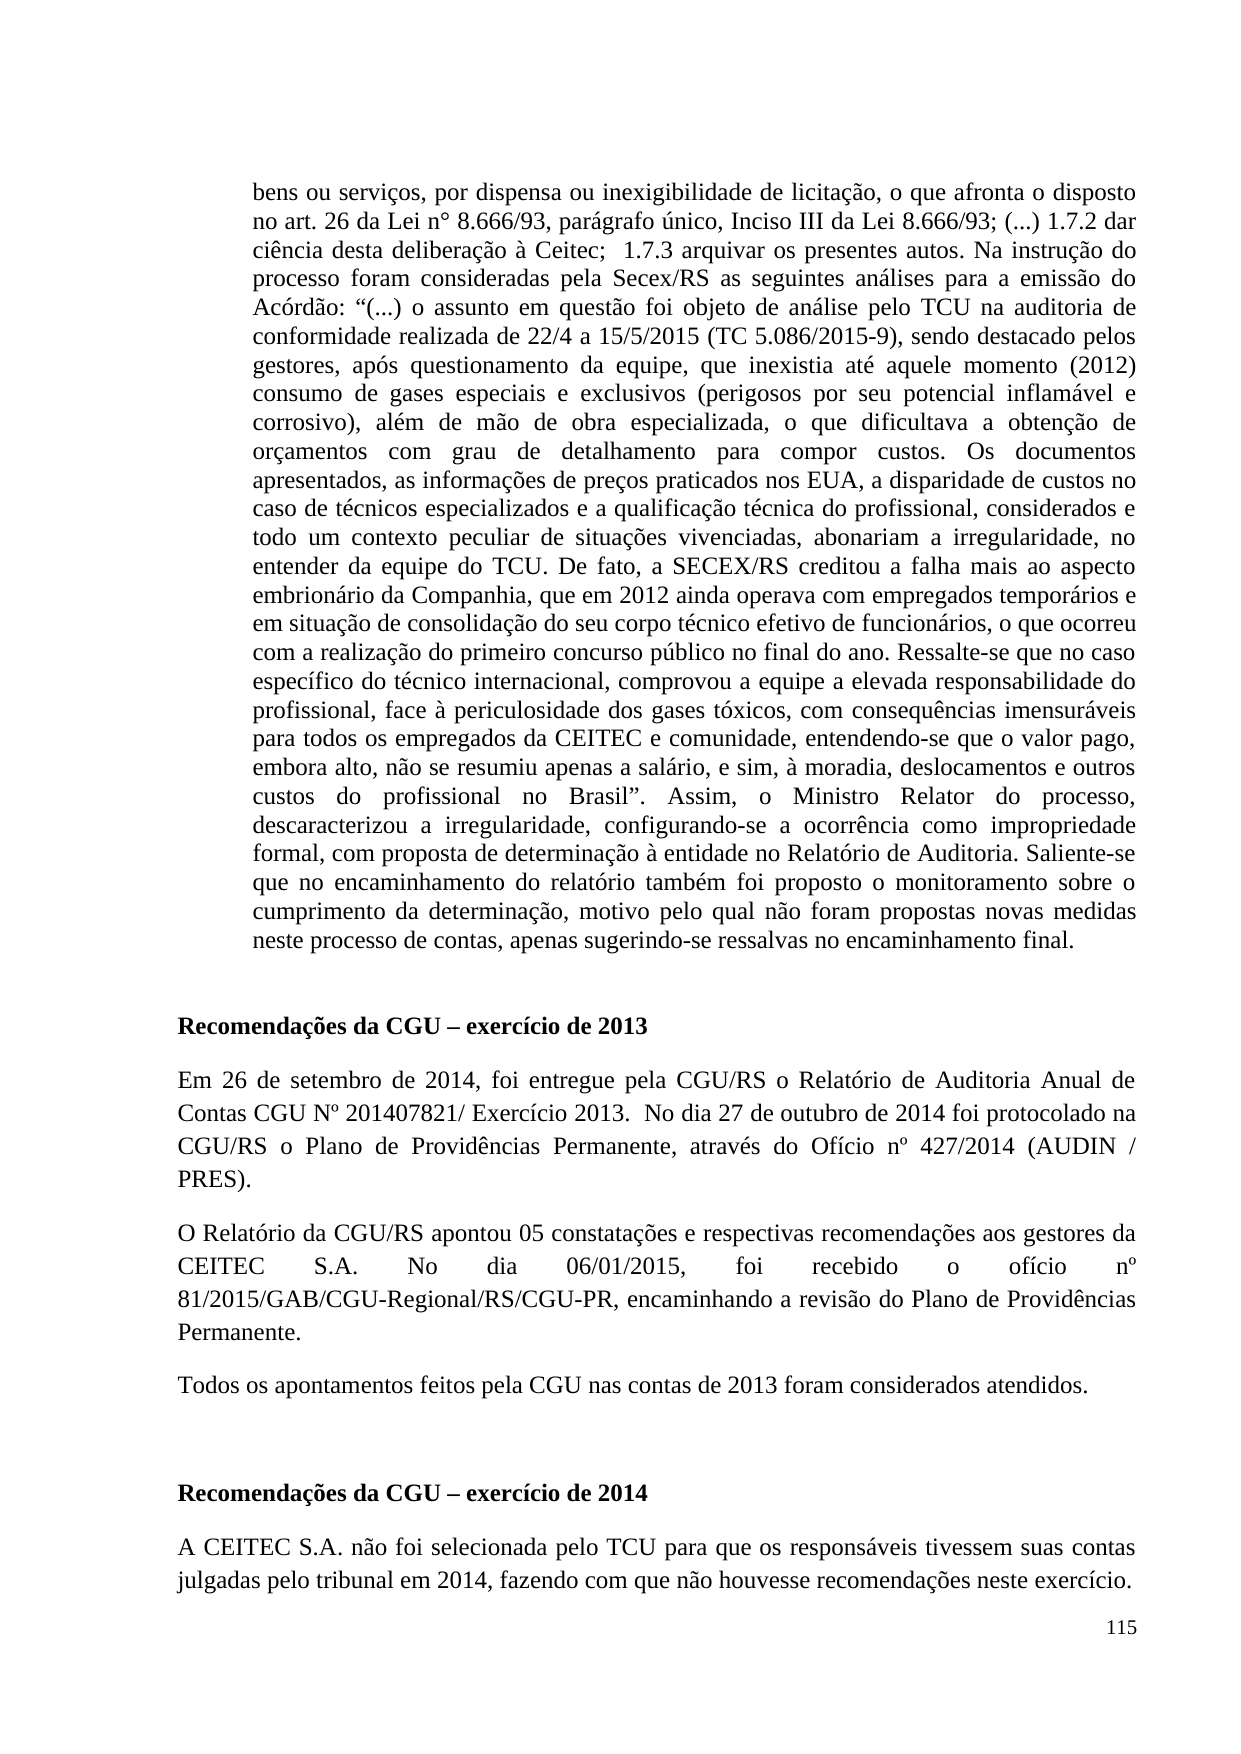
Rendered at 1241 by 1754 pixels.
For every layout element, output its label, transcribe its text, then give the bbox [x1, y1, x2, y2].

text Recomendações da CGU – exercício de 2014 [177, 1478, 1137, 1507]
text A CEITEC S.A. não foi selecionada pelo TCU para que os responsáveis tivessem suas contas julgadas pelo tribunal em 2014, fazendo com que não houvesse recomendações neste exercício. [177, 1532, 1137, 1594]
text Todos os apontamentos feitos pela CGU nas contas de 2013 foram considerados atendidos. [177, 1371, 1137, 1399]
text Em 26 de setembro de 2014, foi entregue pela CGU/RS o Relatório de Auditoria Anual de Contas CGU Nº 201407821/ Exercício 2013. No dia 27 de outubro de 2014 foi protocolado na CGU/RS o Plano de Providências Permanente, através do Ofício nº 427/2014 (AUDIN / PRES). [177, 1065, 1137, 1193]
text O Relatório da CGU/RS apontou 05 constatações e respectivas recomendações aos gestores da CEITEC S.A. No dia 06/01/2015, foi recebido o ofício nº 81/2015/GAB/CGU-Regional/RS/CGU-PR, encaminhando a revisão do Plano de Providências Permanente. [177, 1218, 1137, 1346]
text bens ou serviços, por dispensa ou inexigibilidade de licitação, o que afronta o disposto no art. 26 da Lei n° 8.666/93, parágrafo único, Inciso III da Lei 8.666/93; (...) 1.7.2 dar ciência desta deliberação à Ceitec; 1.7.3 arquivar os presentes autos. Na instrução do processo foram consideradas pela Secex/RS as seguintes análises para a emissão do Acórdão: “(...) o assunto em questão foi objeto de análise pelo TCU na auditoria de conformidade realizada de 22/4 a 15/5/2015 (TC 5.086/2015-9), sendo destacado pelos gestores, após questionamento da equipe, que inexistia até aquele momento (2012) consumo de gases especiais e exclusivos (perigosos por seu potencial inflamável e corrosivo), além de mão de obra especializada, o que dificultava a obtenção de orçamentos com grau de detalhamento para compor custos. Os documentos apresentados, as informações de preços praticados nos EUA, a disparidade de custos no caso de técnicos especializados e a qualificação técnica do profissional, considerados e todo um contexto peculiar de situações vivenciadas, abonariam a irregularidade, no entender da equipe do TCU. De fato, a SECEX/RS creditou a falha mais ao aspecto embrionário da Companhia, que em 2012 ainda operava com empregados temporários e em situação de consolidação do seu corpo técnico efetivo de funcionários, o que ocorreu com a realização do primeiro concurso público no final do ano. Ressalte-se que no caso específico do técnico internacional, comprovou a equipe a elevada responsabilidade do profissional, face à periculosidade dos gases tóxicos, com consequências imensuráveis para todos os empregados da CEITEC e comunidade, entendendo-se que o valor pago, embora alto, não se resumiu apenas a salário, e sim, à moradia, deslocamentos e outros custos do profissional no Brasil”. Assim, o Ministro Relator do processo, descaracterizou a irregularidade, configurando-se a ocorrência como impropriedade formal, com proposta de determinação à entidade no Relatório de Auditoria. Saliente-se que no encaminhamento do relatório também foi proposto o monitoramento sobre o cumprimento da determinação, motivo pelo qual não foram propostas novas medidas neste processo de contas, apenas sugerindo-se ressalvas no encaminhamento final. [252, 177, 1137, 953]
text Recomendações da CGU – exercício de 2013 [177, 1011, 1137, 1040]
